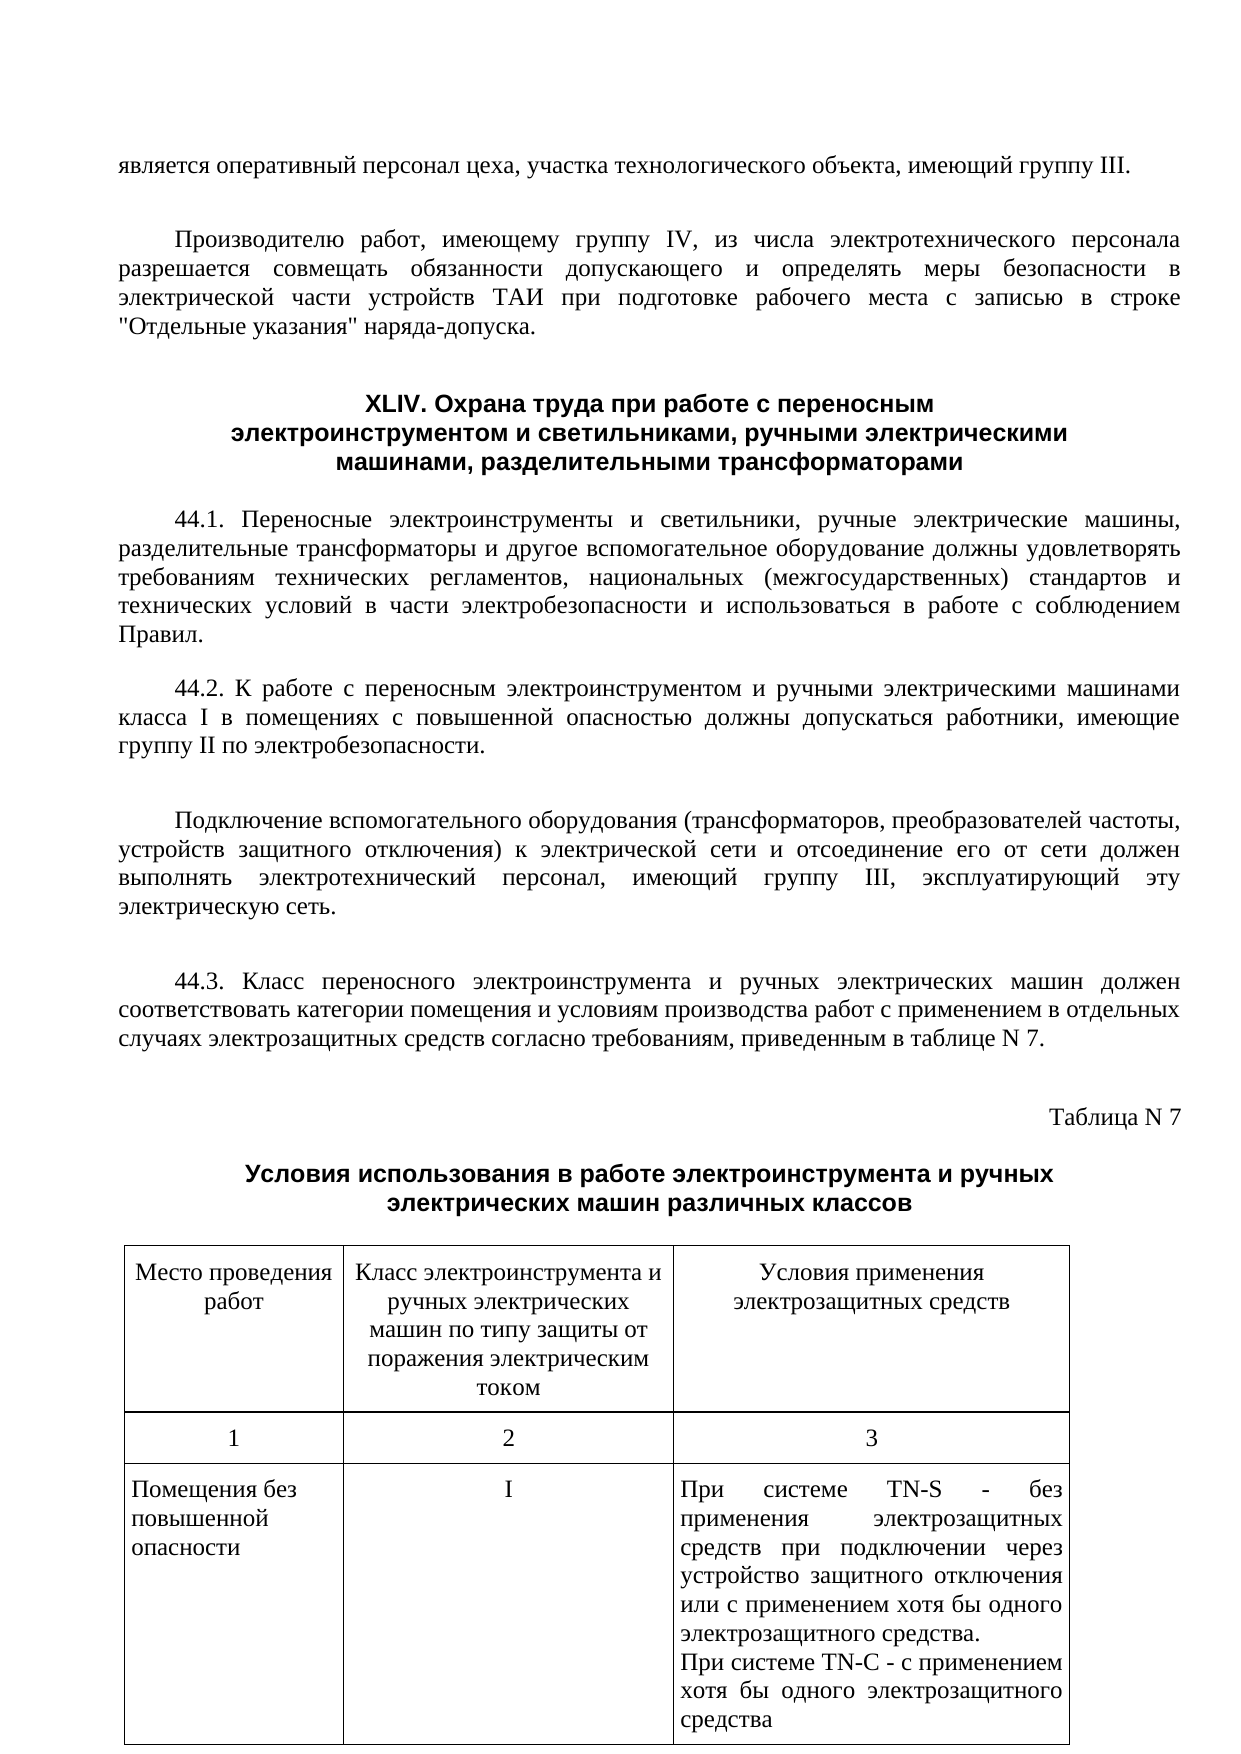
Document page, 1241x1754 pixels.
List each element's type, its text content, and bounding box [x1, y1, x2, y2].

title электроинструментом и светильниками, ручными электрическими [118, 418, 1181, 447]
table_header Класс электроинструмента и ручных электрических машин по типу защиты от поражения электрическим током [344, 1246, 673, 1411]
title Условия использования в работе электроинструмента и ручных [118, 1159, 1181, 1188]
text является оперативный персонал цеха, участка технологического объекта, имеющий группу III. [118, 150, 1181, 179]
table_header Место проведения работ [125, 1246, 343, 1411]
table_cell 3 [674, 1413, 1069, 1462]
table_cell Помещения без повышенной опасности [125, 1464, 343, 1743]
title машинами, разделительными трансформаторами [118, 447, 1181, 475]
text Таблица N 7 [118, 1102, 1181, 1130]
text 44.2. К работе с переносным электроинструментом и ручными электрическими машинами класса I в помещениях с повышенной опасностью должны допускаться работники, имеющие группу II по электробезопасности. [118, 673, 1181, 759]
table_header Условия применения электрозащитных средств [674, 1246, 1069, 1411]
title электрических машин различных классов [118, 1188, 1181, 1217]
text Производителю работ, имеющему группу IV, из числа электротехнического персонала разрешается совмещать обязанности допускающего и определять меры безопасности в электрической части устройств ТАИ при подготовке рабочего места с записью в строке "Отдельные указания" наряда-допуска. [118, 224, 1181, 339]
table_cell При системе TN-S - без применения электрозащитных средств при подключении через устройство защитного отключения или с применением хотя бы одного электрозащитного средства. При системе TN-C - с применением хотя бы одного электрозащитного средства [674, 1464, 1069, 1743]
text 44.1. Переносные электроинструменты и светильники, ручные электрические машины, разделительные трансформаторы и другое вспомогательное оборудование должны удовлетворять требованиям технических регламентов, национальных (межгосударственных) стандартов и технических условий в части электробезопасности и использоваться в работе с соблюдением Правил. [118, 504, 1181, 648]
table_cell 1 [125, 1413, 343, 1462]
text 44.3. Класс переносного электроинструмента и ручных электрических машин должен соответствовать категории помещения и условиям производства работ с применением в отдельных случаях электрозащитных средств согласно требованиям, приведенным в таблице N 7. [118, 966, 1181, 1052]
table_cell 2 [344, 1413, 673, 1462]
title XLIV. Охрана труда при работе с переносным [118, 389, 1181, 418]
text Подключение вспомогательного оборудования (трансформаторов, преобразователей частоты, устройств защитного отключения) к электрической сети и отсоединение его от сети должен выполнять электротехнический персонал, имеющий группу III, эксплуатирующий эту электрическую сеть. [118, 805, 1181, 920]
table_cell I [344, 1464, 673, 1743]
